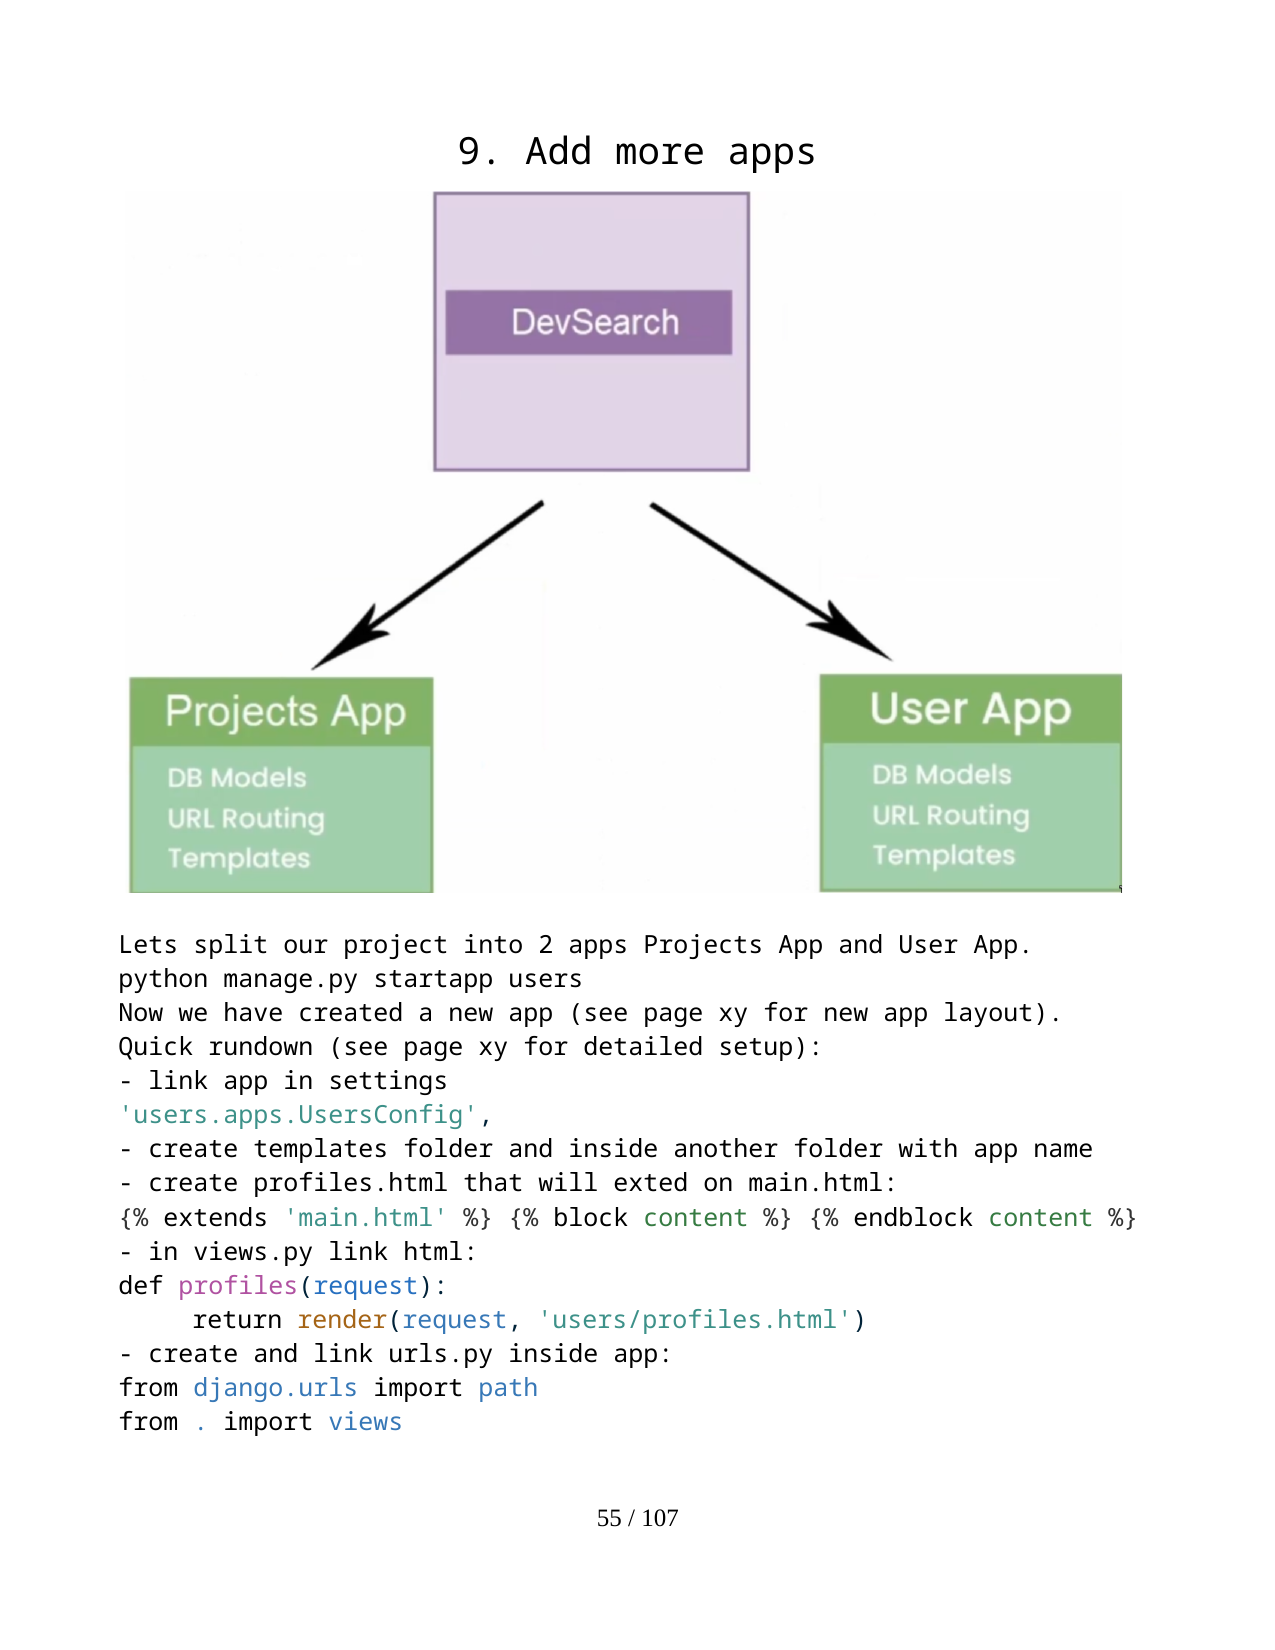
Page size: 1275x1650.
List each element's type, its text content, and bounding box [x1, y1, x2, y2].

text - create and link urls.py inside app: [118, 1335, 1157, 1369]
text python manage.py startapp users [118, 961, 1157, 995]
subtitle 9. Add more apps [118, 124, 1157, 175]
text Now we have created a new app (see page xy for new app layout). [118, 995, 1157, 1029]
text - in views.py link html: [118, 1233, 1157, 1267]
text from . import views [118, 1403, 1157, 1438]
text 'users.apps.UsersConfig', [118, 1097, 1157, 1131]
text from django.urls import path [118, 1369, 1157, 1403]
text def profiles(request): [118, 1267, 1157, 1301]
text - create templates folder and inside another folder with app name [118, 1131, 1157, 1165]
text Quick rundown (see page xy for detailed setup): [118, 1029, 1157, 1063]
text - link app in settings [118, 1063, 1157, 1097]
picture [125, 191, 1123, 893]
text Lets split our project into 2 apps Projects App and User App. [118, 927, 1157, 961]
text {% extends 'main.html' %} {% block content %} {% endblock content %} [118, 1199, 1157, 1233]
text return render(request, 'users/profiles.html') [118, 1301, 1157, 1335]
text - create profiles.html that will exted on main.html: [118, 1165, 1157, 1199]
